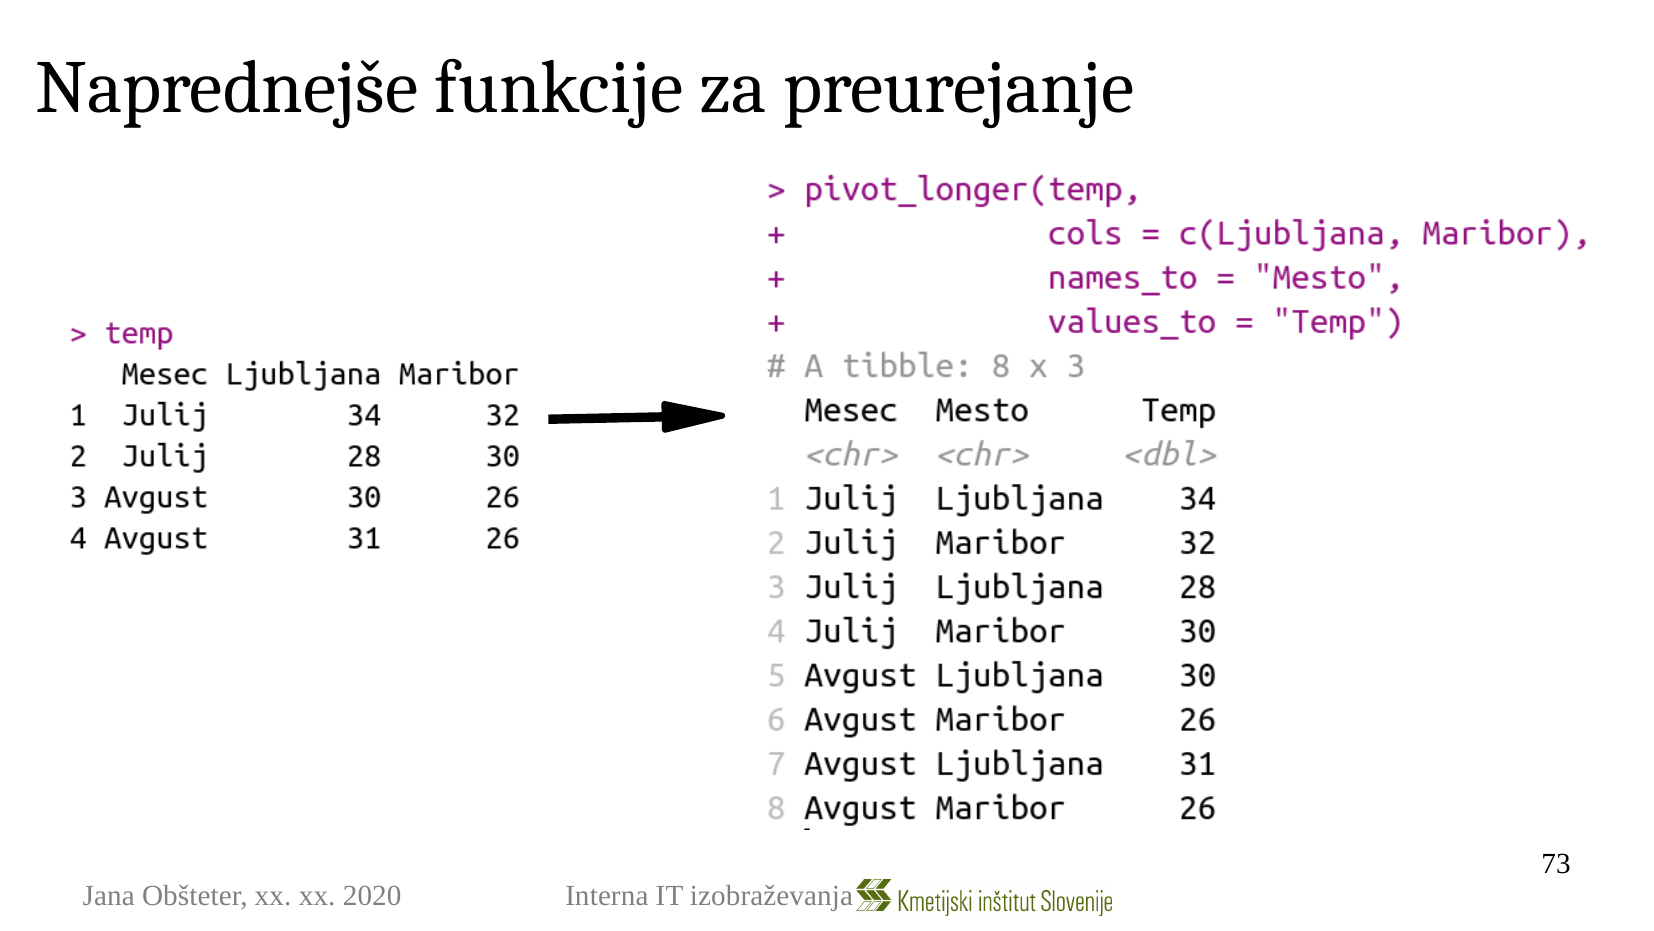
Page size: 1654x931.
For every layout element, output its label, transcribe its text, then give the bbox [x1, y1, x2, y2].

picture [856, 879, 1112, 916]
picture [61, 315, 530, 566]
list [82, 165, 1642, 827]
picture [759, 171, 1599, 830]
title Naprednejše funkcije za preurejanje [35, 21, 1524, 154]
